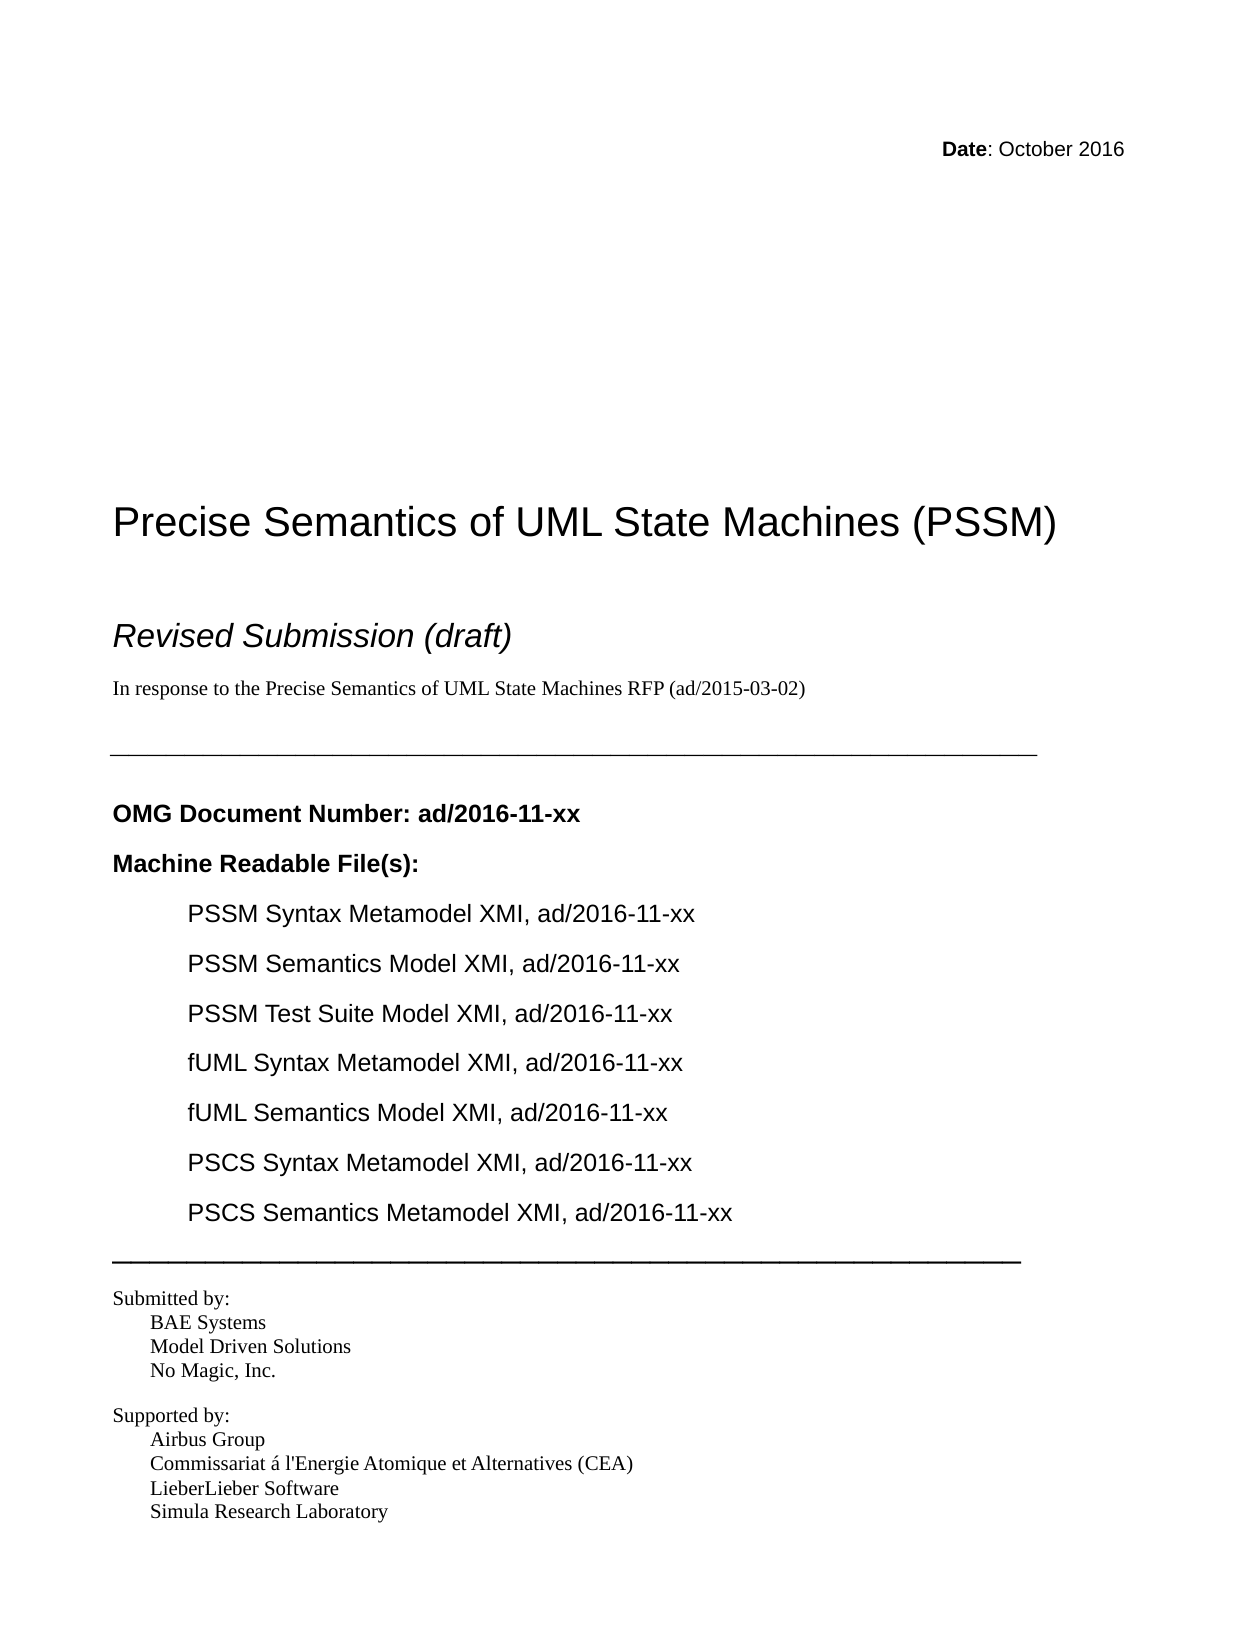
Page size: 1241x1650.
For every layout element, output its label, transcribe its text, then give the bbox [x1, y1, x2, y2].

text Supported by: [112, 1403, 1125, 1427]
text In response to the Precise Semantics of UML State Machines RFP (ad/2015-03-02) [112, 676, 1125, 700]
text Model Driven Solutions [150, 1334, 1125, 1358]
subtitle Revised Submission (draft) [112, 616, 1125, 654]
text __________________________________________________ [112, 721, 1125, 759]
text PSCS Semantics Metamodel XMI, ad/2016-11-xx [112, 1198, 1125, 1226]
text _________________________________________________ [112, 1226, 1125, 1265]
text PSSM Semantics Model XMI, ad/2016-11-xx [112, 949, 1125, 977]
text PSSM Syntax Metamodel XMI, ad/2016-11-xx [112, 899, 1125, 928]
text No Magic, Inc. [150, 1358, 1125, 1382]
text LieberLieber Software [150, 1475, 1125, 1499]
text BAE Systems [150, 1310, 1125, 1334]
text Date: October 2016 [112, 135, 1125, 160]
text Machine Readable File(s): [112, 849, 1125, 878]
title Precise Semantics of UML State Machines (PSSM) [112, 497, 1125, 545]
text Commissariat á l'Energie Atomique et Alternatives (CEA) [150, 1451, 1125, 1475]
text Submitted by: [112, 1286, 1125, 1310]
text fUML Semantics Model XMI, ad/2016-11-xx [112, 1098, 1125, 1127]
text PSSM Test Suite Model XMI, ad/2016-11-xx [112, 998, 1125, 1027]
text OMG Document Number: ad/2016-11-xx [112, 799, 1125, 828]
text PSCS Syntax Metamodel XMI, ad/2016-11-xx [112, 1148, 1125, 1177]
text fUML Syntax Metamodel XMI, ad/2016-11-xx [112, 1048, 1125, 1077]
text Simula Research Laboratory [150, 1499, 1125, 1523]
text Airbus Group [150, 1427, 1125, 1451]
